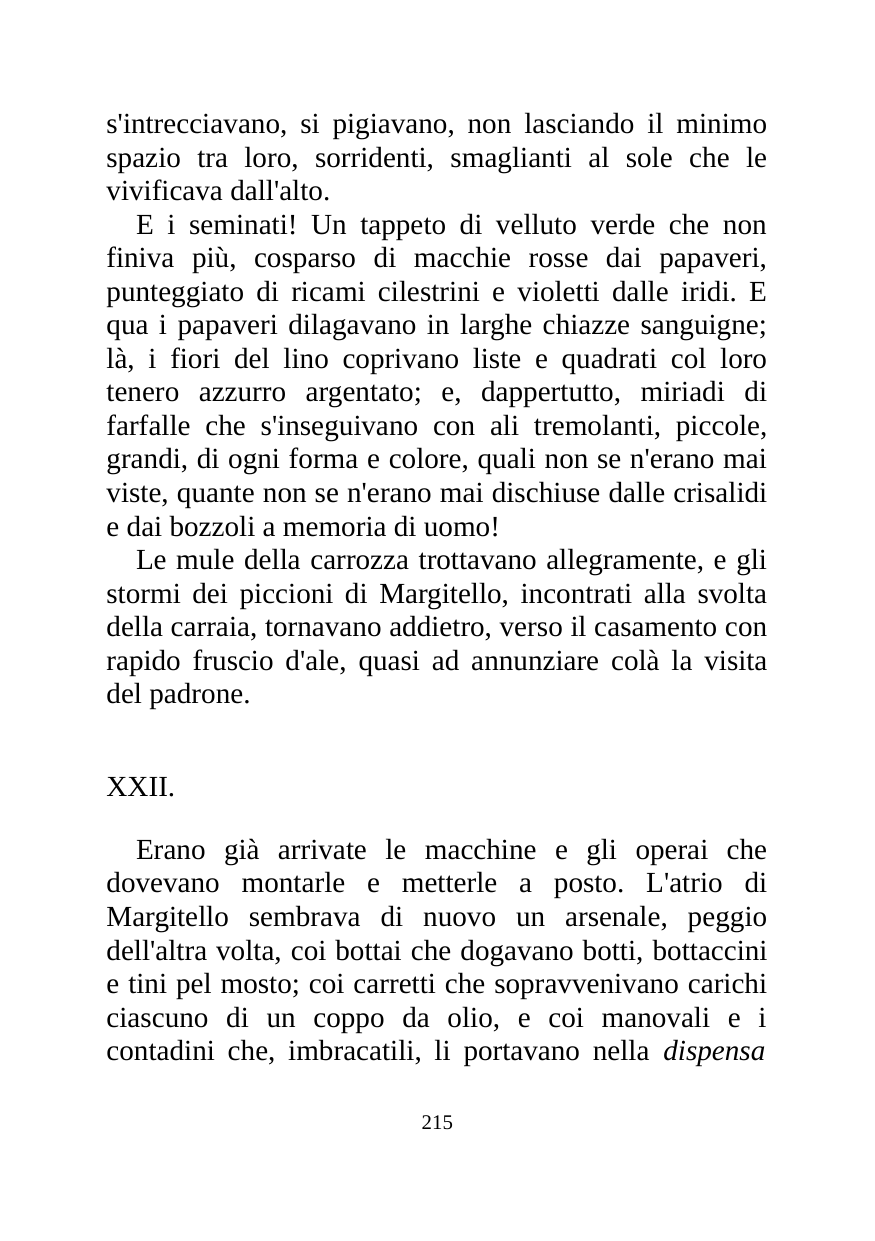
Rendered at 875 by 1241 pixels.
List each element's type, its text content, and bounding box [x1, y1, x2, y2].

text s'intrecciavano, si pigiavano, non lasciando il minimo spazio tra loro, sorridenti, smaglianti al sole che le vivificava dall'alto. [106, 106, 768, 207]
text Erano già arrivate le macchine e gli operai che dovevano montarle e metterle a posto. L'atrio di Margitello sembrava di nuovo un arsenale, peggio dell'altra volta, coi bottai che dogavano botti, bottaccini e tini pel mosto; coi carretti che sopravvenivano carichi ciascuno di un coppo da olio, e coi manovali e i contadini che, imbracatili, li portavano nella dispensa [106, 832, 768, 1067]
subtitle XXII. [106, 769, 768, 803]
text E i seminati! Un tappeto di velluto verde che non finiva più, cosparso di macchie rosse dai papaveri, punteggiato di ricami cilestrini e violetti dalle iridi. E qua i papaveri dilagavano in larghe chiazze sanguigne; là, i fiori del lino coprivano liste e quadrati col loro tenero azzurro argentato; e, dappertutto, miriadi di farfalle che s'inseguivano con ali tremolanti, piccole, grandi, di ogni forma e colore, quali non se n'erano mai viste, quante non se n'erano mai dischiuse dalle crisalidi e dai bozzoli a memoria di uomo! [106, 207, 768, 542]
text Le mule della carrozza trottavano allegramente, e gli stormi dei piccioni di Margitello, incontrati alla svolta della carraia, tornavano addietro, verso il casamento con rapido fruscio d'ale, quasi ad annunziare colà la visita del padrone. [106, 542, 768, 710]
